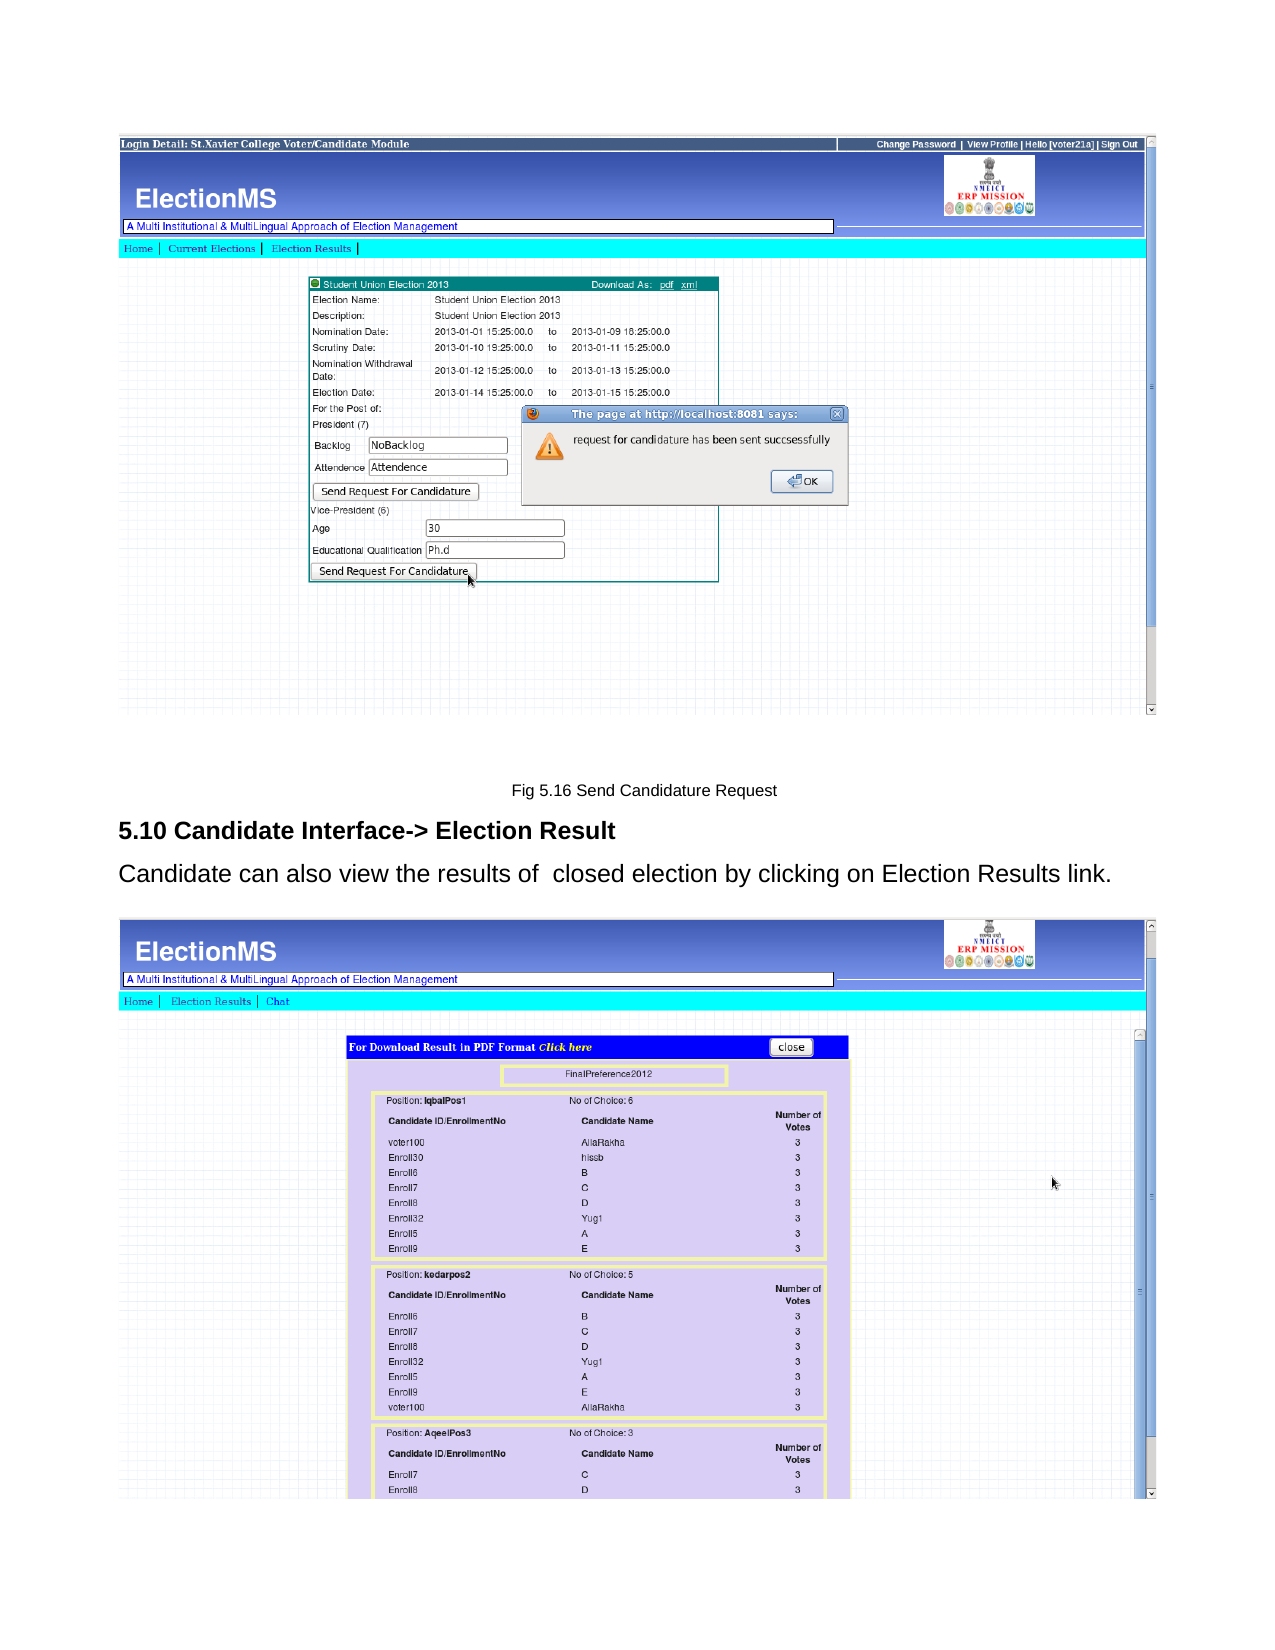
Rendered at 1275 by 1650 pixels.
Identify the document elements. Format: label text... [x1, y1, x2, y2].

picture [118, 916, 1157, 1499]
text 5.10 Candidate Interface-> Election Result [118, 816, 1157, 844]
text Fig 5.16 Send Candidature Request [118, 772, 1157, 801]
picture [118, 132, 1157, 715]
text Candidate can also view the results of closed election by clicking on Election Results link. [118, 859, 1157, 887]
